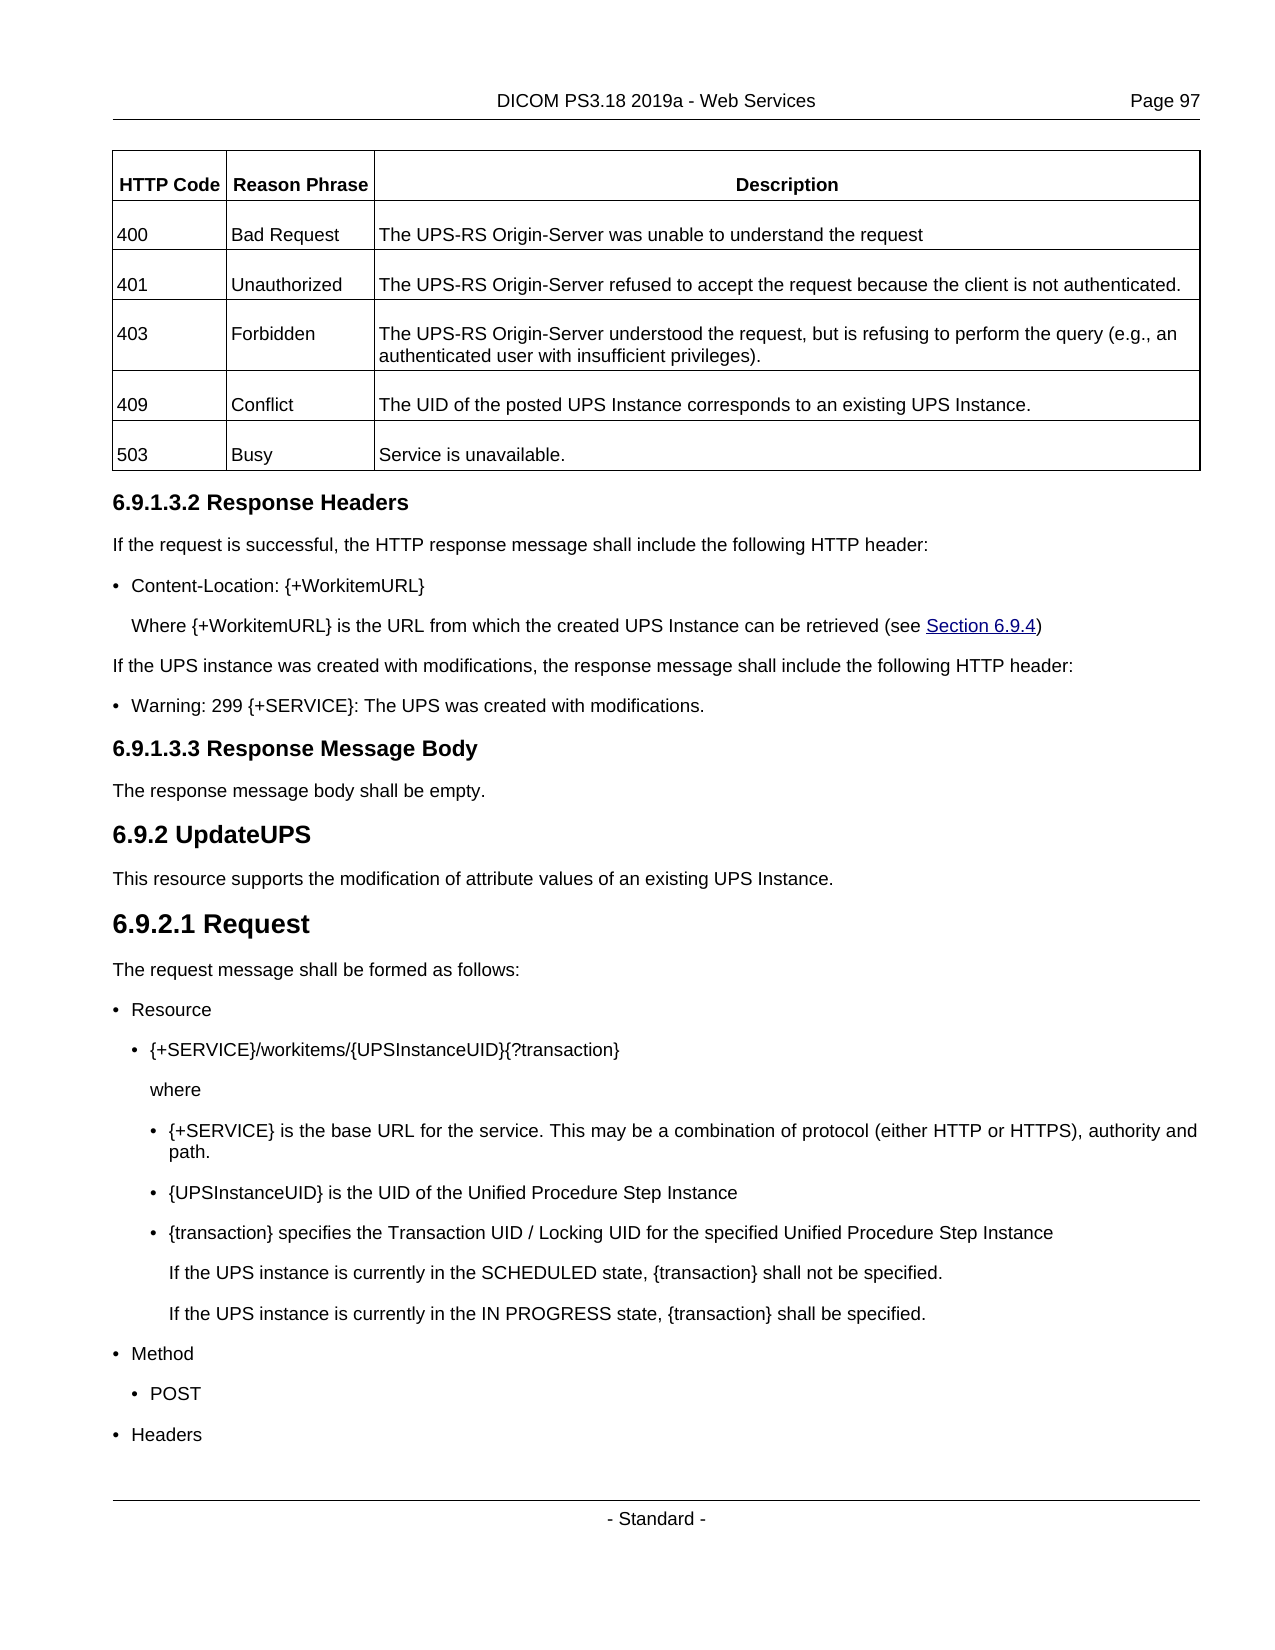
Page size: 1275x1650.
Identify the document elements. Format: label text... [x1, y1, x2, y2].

table_cell 409 [113, 371, 226, 420]
table_cell Unauthorized [227, 250, 374, 299]
list POST [131, 1383, 1200, 1404]
table_cell Bad Request [227, 201, 374, 249]
list Resource [112, 999, 1200, 1020]
list If the UPS instance is currently in the IN PROGRESS state, {transaction} shall be specified. [150, 1302, 1200, 1324]
text The response message body shall be empty. [112, 780, 1200, 802]
table_cell 503 [113, 421, 226, 470]
table_cell The UPS-RS Origin-Server was unable to understand the request [375, 201, 1199, 249]
table_header Description [375, 151, 1199, 200]
table_cell Service is unavailable. [375, 421, 1199, 470]
text 6.9.1.3.2 Response Headers [112, 489, 1200, 515]
list If the UPS instance is currently in the SCHEDULED state, {transaction} shall not be specified. [150, 1262, 1200, 1284]
table_cell Busy [227, 421, 374, 470]
text 6.9.2.1 Request [112, 908, 1200, 939]
list Headers [112, 1423, 1200, 1445]
table_header Reason Phrase [227, 151, 374, 200]
text 6.9.1.3.3 Response Message Body [112, 736, 1200, 761]
list Where {+WorkitemURL} is the URL from which the created UPS Instance can be retrieved (see Section 6.9.4) [112, 615, 1200, 636]
table_cell The UPS-RS Origin-Server understood the request, but is refusing to perform the query (e.g., an authenticated user with insufficient privileges). [375, 300, 1199, 370]
text The request message shall be formed as follows: [112, 958, 1200, 980]
table_header HTTP Code [113, 151, 226, 200]
table_cell Conflict [227, 371, 374, 420]
table_cell The UID of the posted UPS Instance corresponds to an existing UPS Instance. [375, 371, 1199, 420]
list {+SERVICE}/workitems/{UPSInstanceUID}{?transaction} [131, 1039, 1200, 1061]
list {transaction} specifies the Transaction UID / Locking UID for the specified Unified Procedure Step Instance [150, 1222, 1200, 1243]
table_cell The UPS-RS Origin-Server refused to accept the request because the client is not authenticated. [375, 250, 1199, 299]
list Content-Location: {+WorkitemURL} [112, 574, 1200, 596]
text This resource supports the modification of attribute values of an existing UPS Instance. [112, 868, 1200, 889]
list Warning: 299 {+SERVICE}: The UPS was created with modifications. [112, 695, 1200, 717]
table_cell Forbidden [227, 300, 374, 370]
text If the UPS instance was created with modifications, the response message shall include the following HTTP header: [112, 655, 1200, 677]
list Method [112, 1343, 1200, 1364]
list {UPSInstanceUID} is the UID of the Unified Procedure Step Instance [150, 1181, 1200, 1203]
table_cell 400 [113, 201, 226, 249]
table_cell 403 [113, 300, 226, 370]
list where [131, 1079, 1200, 1101]
text 6.9.2 UpdateUPS [112, 821, 1200, 849]
list {+SERVICE} is the base URL for the service. This may be a combination of protocol (either HTTP or HTTPS), authority and path. [150, 1119, 1200, 1163]
table_cell 401 [113, 250, 226, 299]
text If the request is successful, the HTTP response message shall include the following HTTP header: [112, 534, 1200, 556]
